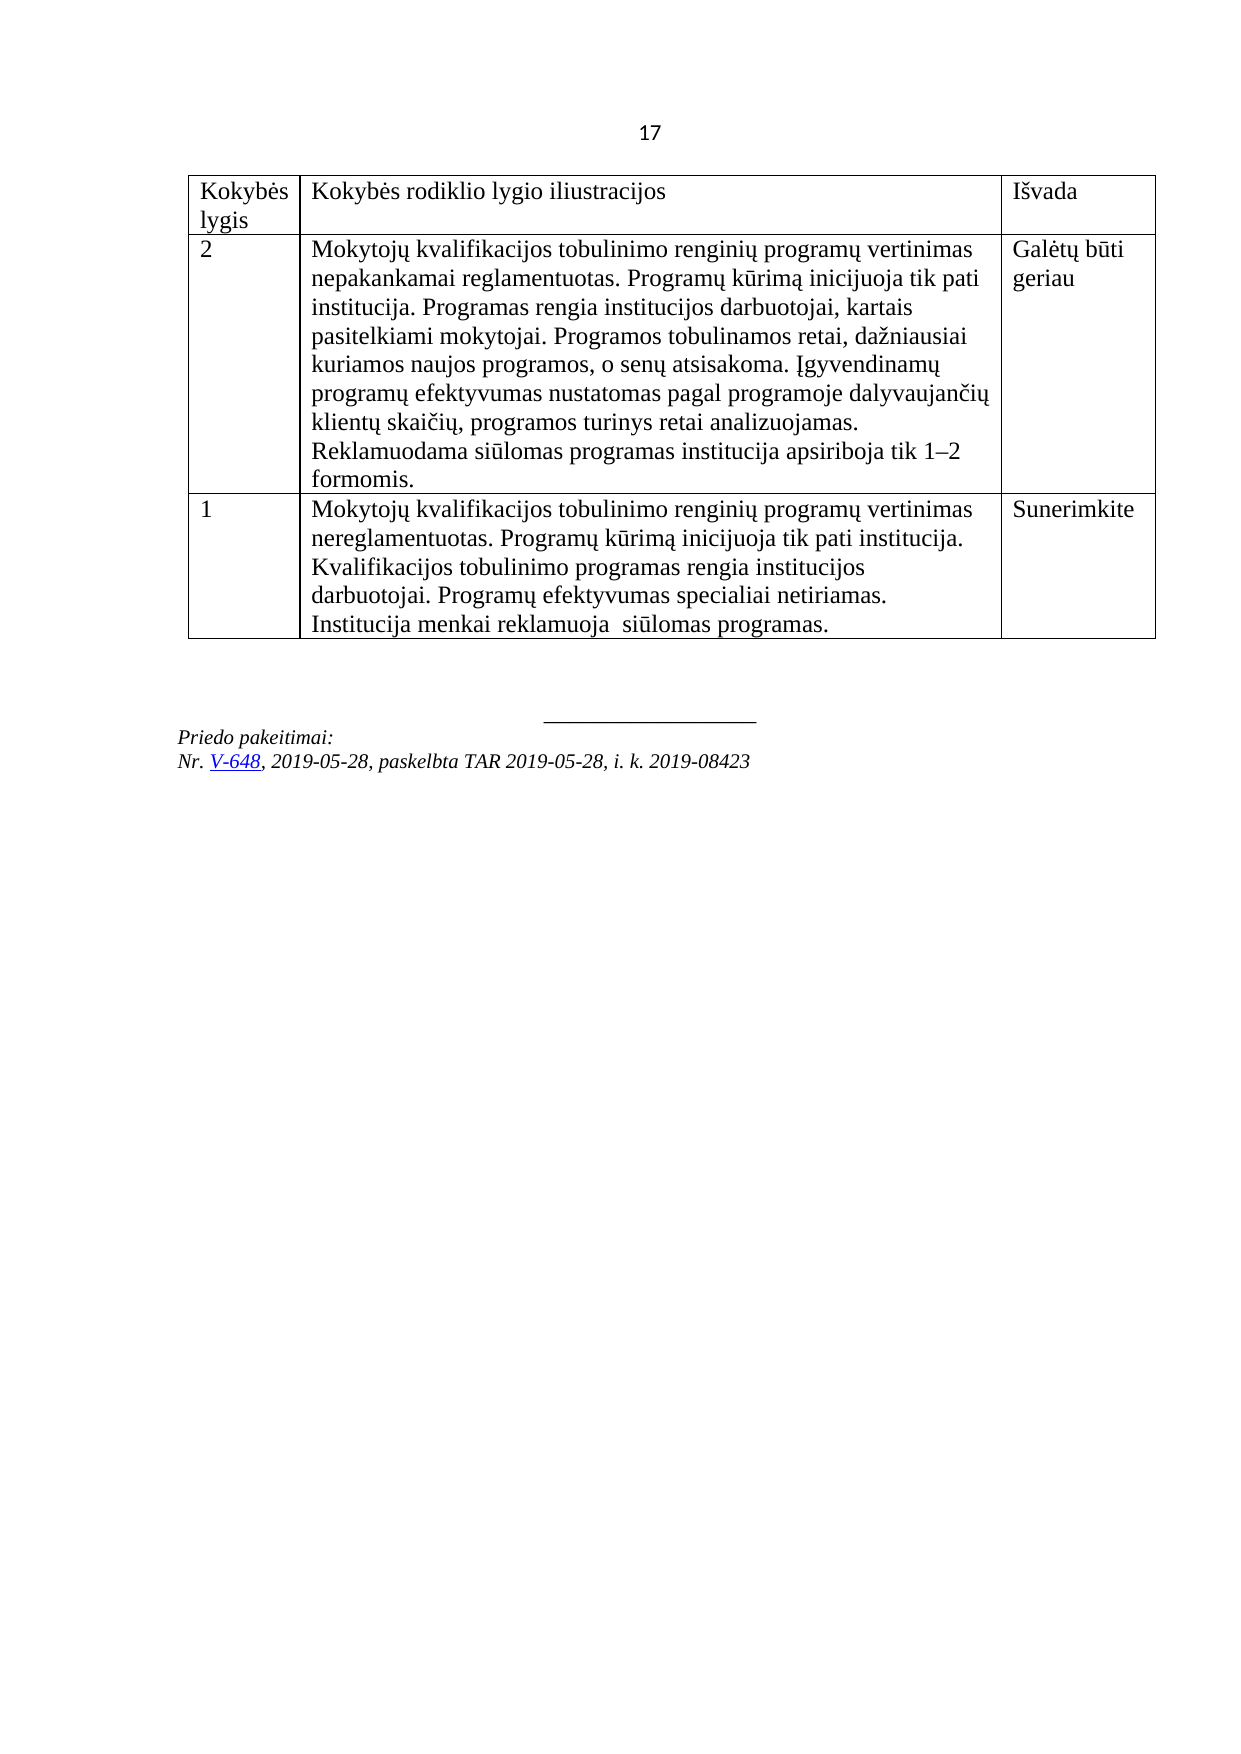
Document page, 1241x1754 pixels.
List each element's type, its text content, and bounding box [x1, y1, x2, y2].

table_cell 2 [189, 235, 299, 493]
text _________________ [177, 697, 1122, 725]
table_cell Mokytojų kvalifikacijos tobulinimo renginių programų vertinimas nereglamentuotas. Programų kūrimą inicijuoja tik pati institucija. Kvalifikacijos tobulinimo programas rengia institucijos darbuotojai. Programų efektyvumas specialiai netiriamas. Institucija menkai reklamuoja siūlomas programas. [301, 494, 1001, 638]
table_header Išvada [1002, 176, 1155, 233]
table_cell Galėtų būti geriau [1002, 235, 1155, 493]
table_cell Mokytojų kvalifikacijos tobulinimo renginių programų vertinimas nepakankamai reglamentuotas. Programų kūrimą inicijuoja tik pati institucija. Programas rengia institucijos darbuotojai, kartais pasitelkiami mokytojai. Programos tobulinamos retai, dažniausiai kuriamos naujos programos, o senų atsisakoma. Įgyvendinamų programų efektyvumas nustatomas pagal programoje dalyvaujančių klientų skaičių, programos turinys retai analizuojamas. Reklamuodama siūlomas programas institucija apsiriboja tik 1–2 formomis. [301, 235, 1001, 493]
text Nr. V-648, 2019-05-28, paskelbta TAR 2019-05-28, i. k. 2019-08423 [177, 749, 1122, 773]
table_cell Sunerimkite [1002, 494, 1155, 638]
table_header Kokybės rodiklio lygio iliustracijos [301, 176, 1001, 233]
table_cell 1 [189, 494, 299, 638]
text Priedo pakeitimai: [177, 725, 1122, 749]
table_header Kokybės lygis [189, 176, 299, 233]
